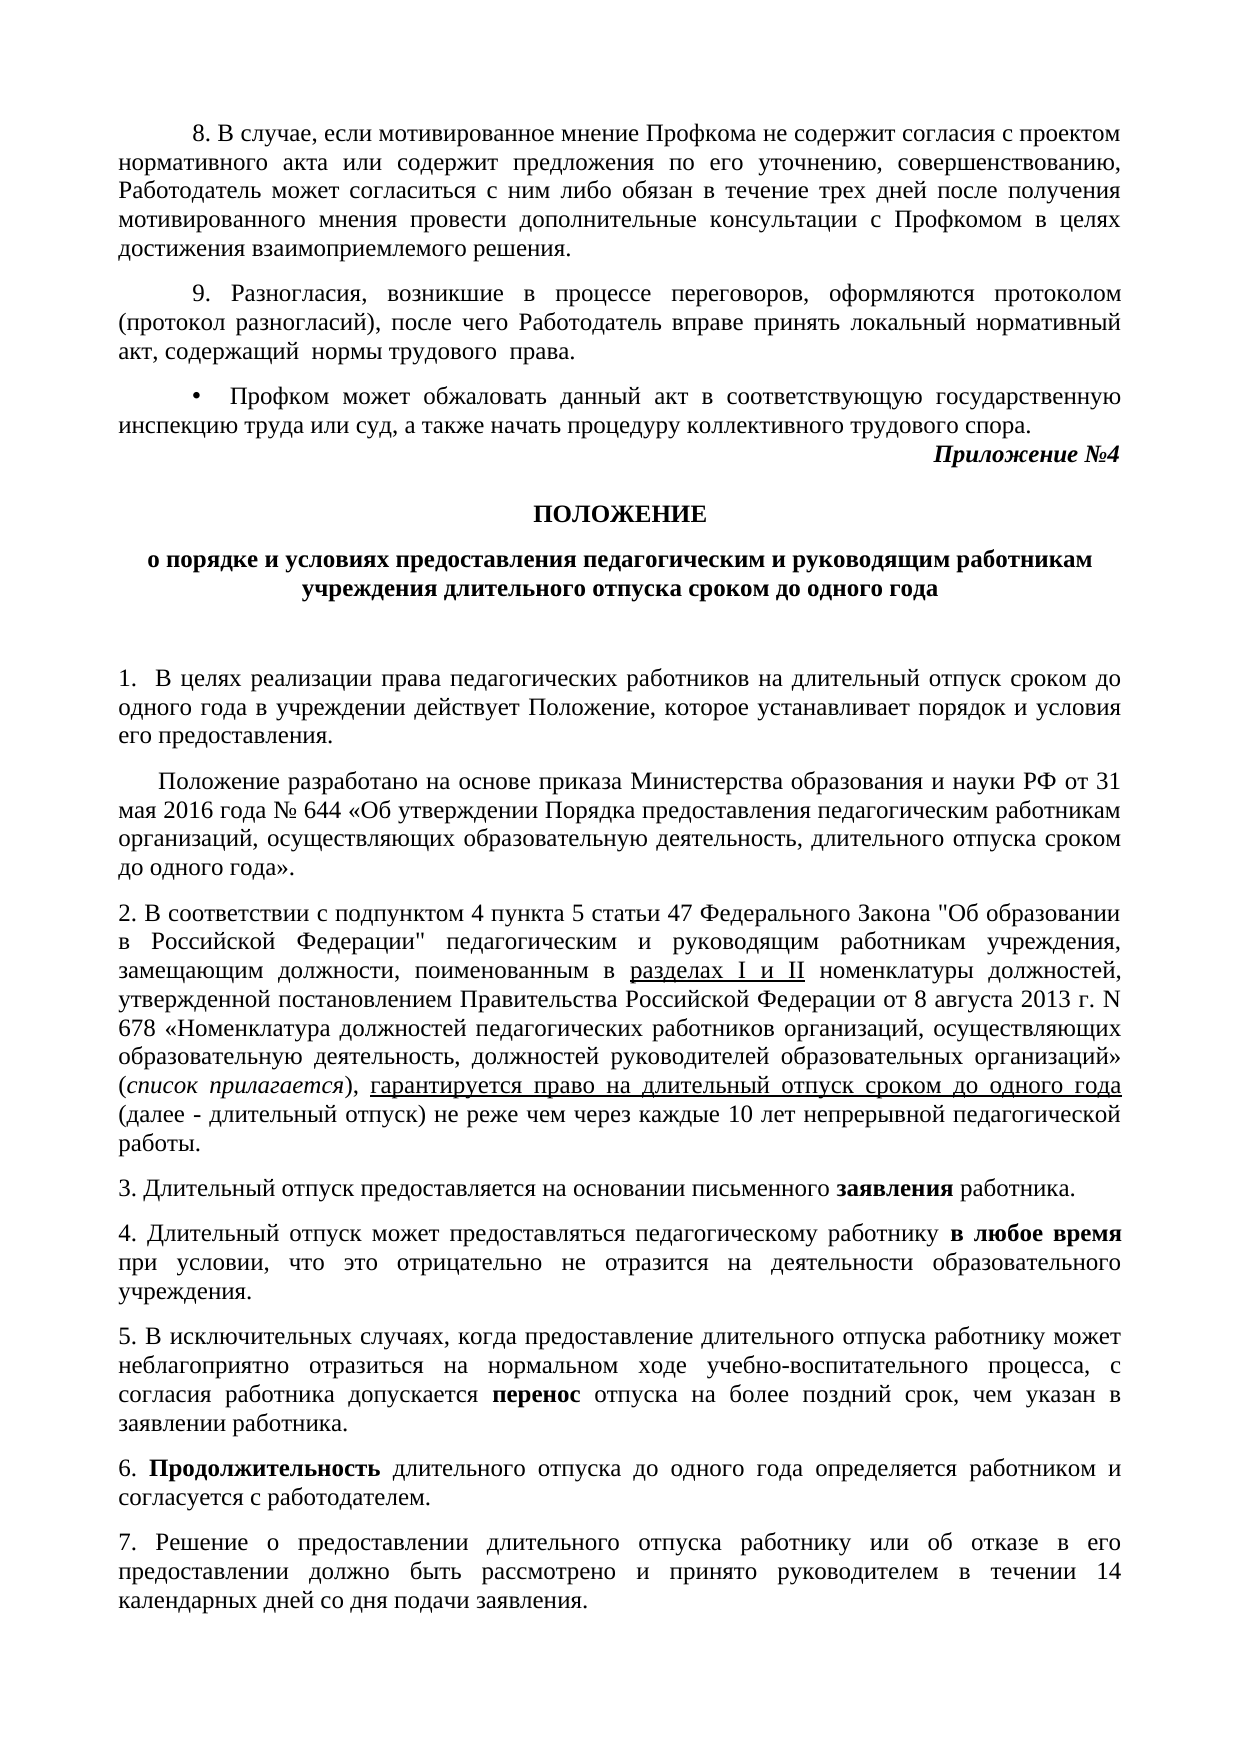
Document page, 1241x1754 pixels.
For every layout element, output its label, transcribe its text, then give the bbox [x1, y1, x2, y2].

text 1. В целях реализации права педагогических работников на длительный отпуск сроком до одного года в учреждении действует Положение, которое устанавливает порядок и условия его предоставления. [118, 663, 1122, 749]
text ПОЛОЖЕНИЕ [118, 499, 1122, 527]
text 2. В соответствии с подпунктом 4 пункта 5 статьи 47 Федерального Закона "Об образовании в Российской Федерации" педагогическим и руководящим работникам учреждения, замещающим должности, поименованным в разделах I и II номенклатуры должностей, утвержденной постановлением Правительства Российской Федерации от 8 августа 2013 г. N 678 «Номенклатура должностей педагогических работников организаций, осуществляющих образовательную деятельность, должностей руководителей образовательных организаций» (список прилагается), гарантируется право на длительный отпуск сроком до одного года (далее - длительный отпуск) не реже чем через каждые 10 лет непрерывной педагогической работы. [118, 898, 1122, 1156]
text 7. Решение о предоставлении длительного отпуска работнику или об отказе в его предоставлении должно быть рассмотрено и принято руководителем в течении 14 календарных дней со дня подачи заявления. [118, 1527, 1122, 1613]
text о порядке и условиях предоставления педагогическим и руководящим работникам учреждения длительного отпуска сроком до одного года [118, 544, 1122, 602]
text 4. Длительный отпуск может предоставляться педагогическому работнику в любое время при условии, что это отрицательно не отразится на деятельности образовательного учреждения. [118, 1218, 1122, 1305]
text 3. Длительный отпуск предоставляется на основании письменного заявления работника. [118, 1173, 1122, 1202]
list Профком может обжаловать данный акт в соответствующую государственную инспекцию труда или суд, а также начать процедуру коллективного трудового спора. [81, 381, 1122, 439]
text Приложение №4 [118, 439, 1122, 468]
text 5. В исключительных случаях, когда предоставление длительного отпуска работнику может неблагоприятно отразиться на нормальном ходе учебно-воспитательного процесса, с согласия работника допускается перенос отпуска на более поздний срок, чем указан в заявлении работника. [118, 1321, 1122, 1436]
text 6. Продолжительность длительного отпуска до одного года определяется работником и согласуется с работодателем. [118, 1453, 1122, 1511]
text Положение разработано на основе приказа Министерства образования и науки РФ от 31 мая 2016 года № 644 «Об утверждении Порядка предоставления педагогическим работникам организаций, осуществляющих образовательную деятельность, длительного отпуска сроком до одного года». [118, 766, 1122, 881]
text 8. В случае, если мотивированное мнение Профкома не содержит согласия с проектом нормативного акта или содержит предложения по его уточнению, совершенствованию, Работодатель может согласиться с ним либо обязан в течение трех дней после получения мотивированного мнения провести дополнительные консультации с Профкомом в целях достижения взаимоприемлемого решения. [118, 118, 1122, 262]
text 9. Разногласия, возникшие в процессе переговоров, оформляются протоколом (протокол разногласий), после чего Работодатель вправе принять локальный нормативный акт, содержащий нормы трудового права. [118, 278, 1122, 365]
